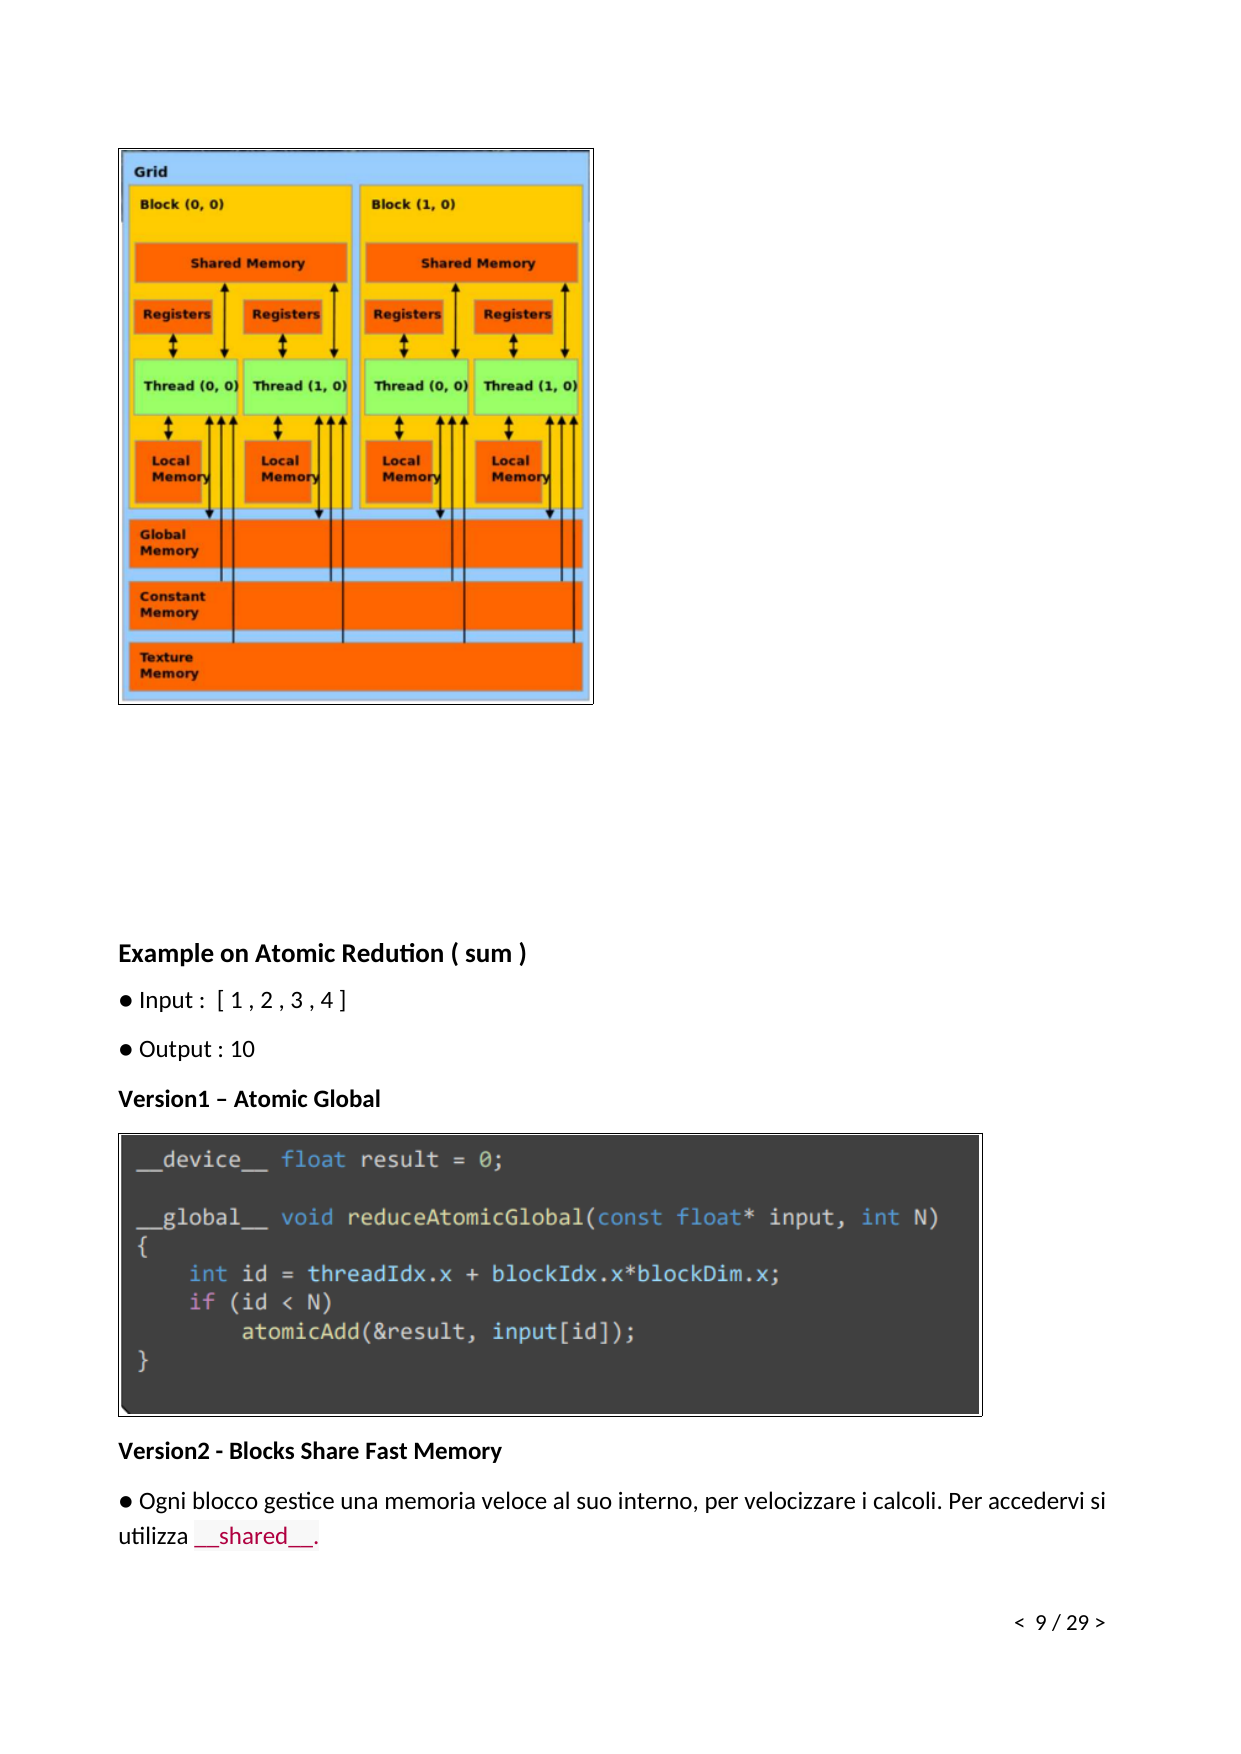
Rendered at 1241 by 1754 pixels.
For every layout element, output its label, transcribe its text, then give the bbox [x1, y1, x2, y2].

picture [121, 150, 590, 702]
subtitle Example on Atomic Redution ( sum ) [118, 936, 1122, 969]
text Version2 - Blocks Share Fast Memory [118, 1436, 1122, 1466]
text ● Output : 10 [118, 1033, 1122, 1064]
text ● Ogni blocco gestice una memoria veloce al suo interno, per velocizzare i calcoli. Per accedervi si utilizza __shared__. [118, 1485, 1122, 1551]
text Version1 – Atomic Global [118, 1083, 1122, 1114]
text ● Input : [ 1 , 2 , 3 , 4 ] [118, 984, 1122, 1014]
picture [121, 1135, 979, 1414]
